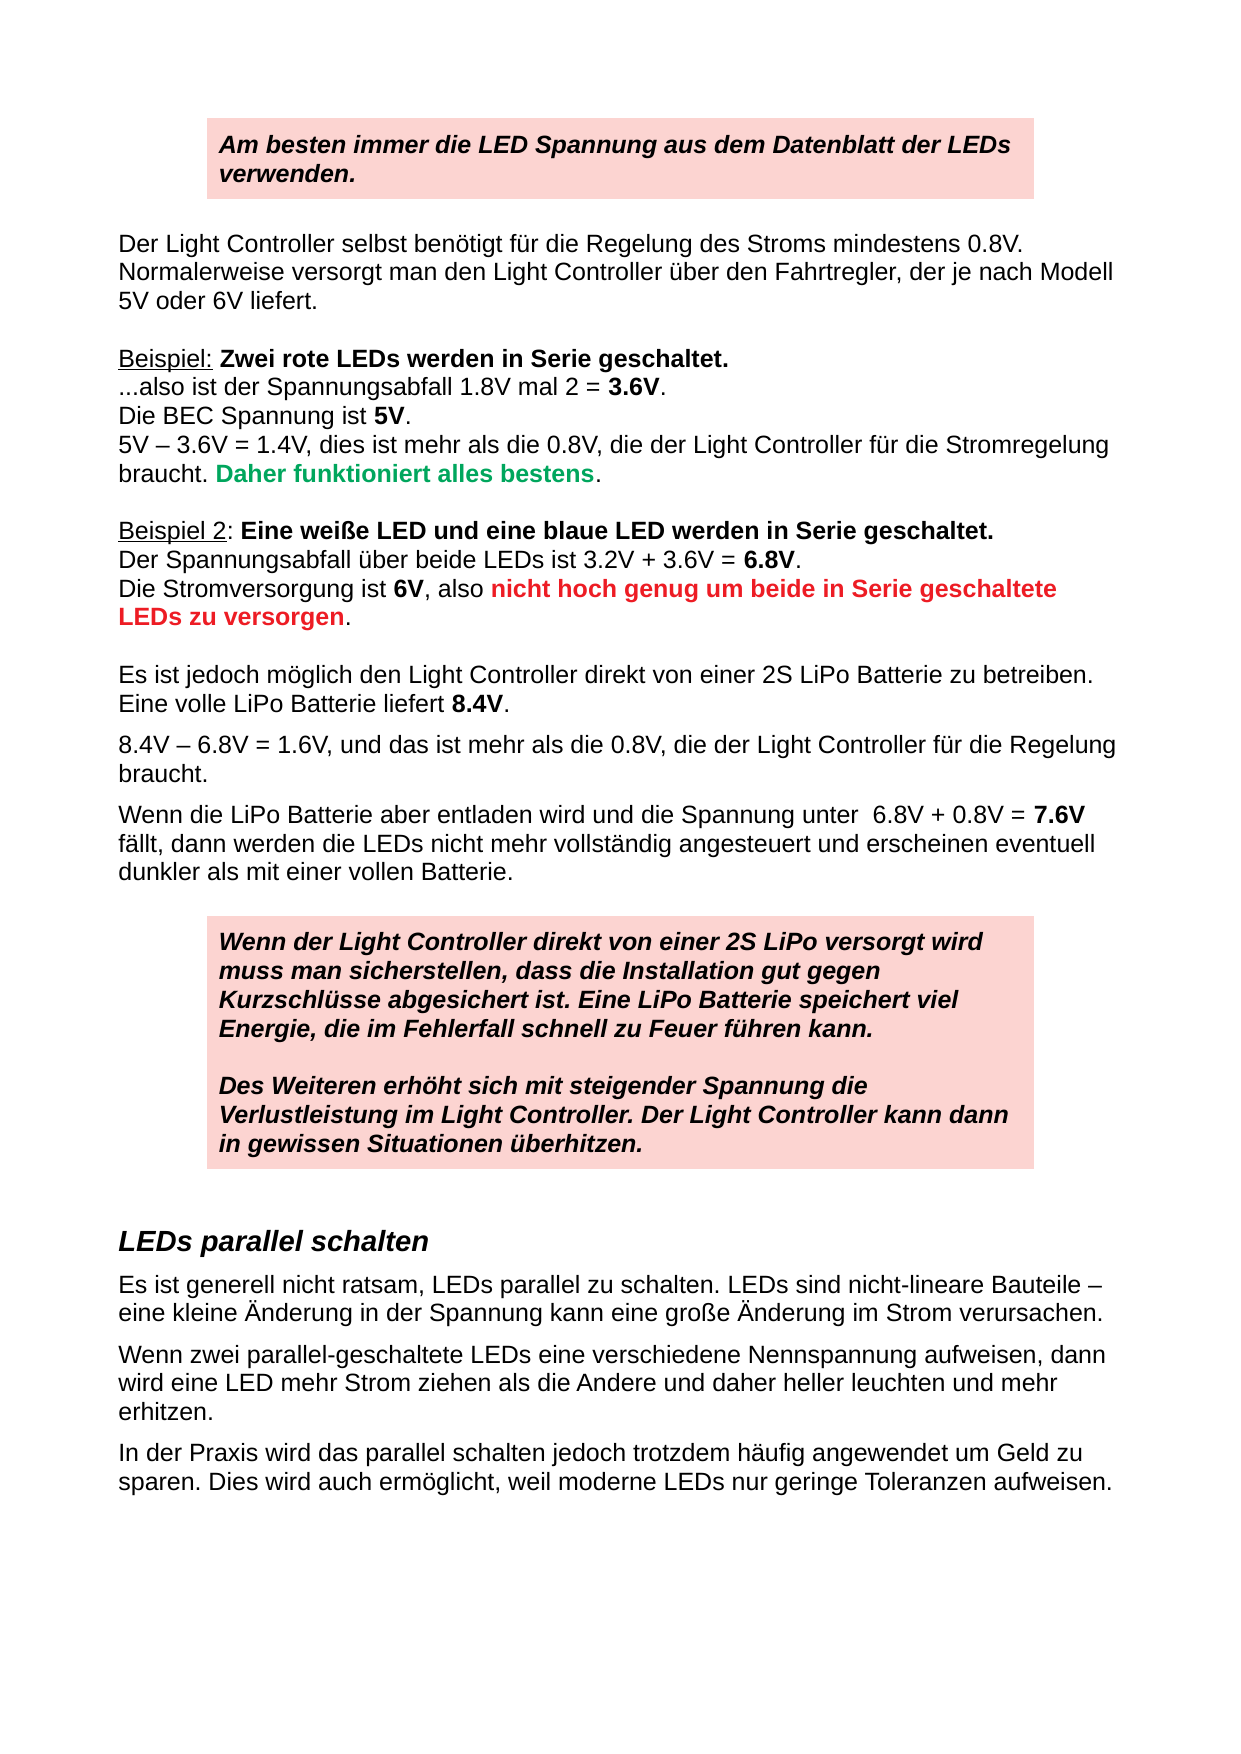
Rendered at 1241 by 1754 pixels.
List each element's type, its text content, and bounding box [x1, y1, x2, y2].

text Die Stromversorgung ist 6V, also nicht hoch genug um beide in Serie geschaltete LEDs zu versorgen. [118, 574, 1122, 631]
text 8.4V – 6.8V = 1.6V, und das ist mehr als die 0.8V, die der Light Controller für die Regelung braucht. [118, 730, 1122, 787]
text In der Praxis wird das parallel schalten jedoch trotzdem häufig angewendet um Geld zu sparen. Dies wird auch ermöglicht, weil moderne LEDs nur geringe Toleranzen aufweisen. [118, 1438, 1122, 1496]
text Beispiel: Zwei rote LEDs werden in Serie geschaltet. [118, 344, 1122, 372]
text Es ist generell nicht ratsam, LEDs parallel zu schalten. LEDs sind nicht-lineare Bauteile – eine kleine Änderung in der Spannung kann eine große Änderung im Strom verursachen. [118, 1270, 1122, 1327]
text Es ist jedoch möglich den Light Controller direkt von einer 2S LiPo Batterie zu betreiben. Eine volle LiPo Batterie liefert 8.4V. [118, 660, 1122, 717]
text 5V – 3.6V = 1.4V, dies ist mehr als die 0.8V, die der Light Controller für die Stromregelung braucht. Daher funktioniert alles bestens. [118, 430, 1122, 487]
text ...also ist der Spannungsabfall 1.8V mal 2 = 3.6V. [118, 372, 1122, 401]
text Beispiel 2: Eine weiße LED und eine blaue LED werden in Serie geschaltet. [118, 516, 1122, 545]
text Am besten immer die LED Spannung aus dem Datenblatt der LEDs verwenden. [207, 118, 1034, 199]
text Die BEC Spannung ist 5V. [118, 401, 1122, 430]
text Wenn die LiPo Batterie aber entladen wird und die Spannung unter 6.8V + 0.8V = 7.6V fällt, dann werden die LEDs nicht mehr vollständig angesteuert und erscheinen eventuell dunkler als mit einer vollen Batterie. [118, 800, 1122, 886]
text Normalerweise versorgt man den Light Controller über den Fahrtregler, der je nach Modell 5V oder 6V liefert. [118, 257, 1122, 315]
text Wenn zwei parallel-geschaltete LEDs eine verschiedene Nennspannung aufweisen, dann wird eine LED mehr Strom ziehen als die Andere und daher heller leuchten und mehr erhitzen. [118, 1340, 1122, 1426]
text Der Spannungsabfall über beide LEDs ist 3.2V + 3.6V = 6.8V. [118, 545, 1122, 574]
subtitle LEDs parallel schalten [118, 1224, 1122, 1257]
text Des Weiteren erhöht sich mit steigender Spannung die Verlustleistung im Light Controller. Der Light Controller kann dann in gewissen Situationen überhitzen. [207, 1071, 1034, 1169]
text Wenn der Light Controller direkt von einer 2S LiPo versorgt wird muss man sicherstellen, dass die Installation gut gegen Kurzschlüsse abgesichert ist. Eine LiPo Batterie speichert viel Energie, die im Fehlerfall schnell zu Feuer führen kann. [207, 916, 1034, 1042]
text Der Light Controller selbst benötigt für die Regelung des Stroms mindestens 0.8V. [118, 229, 1122, 257]
